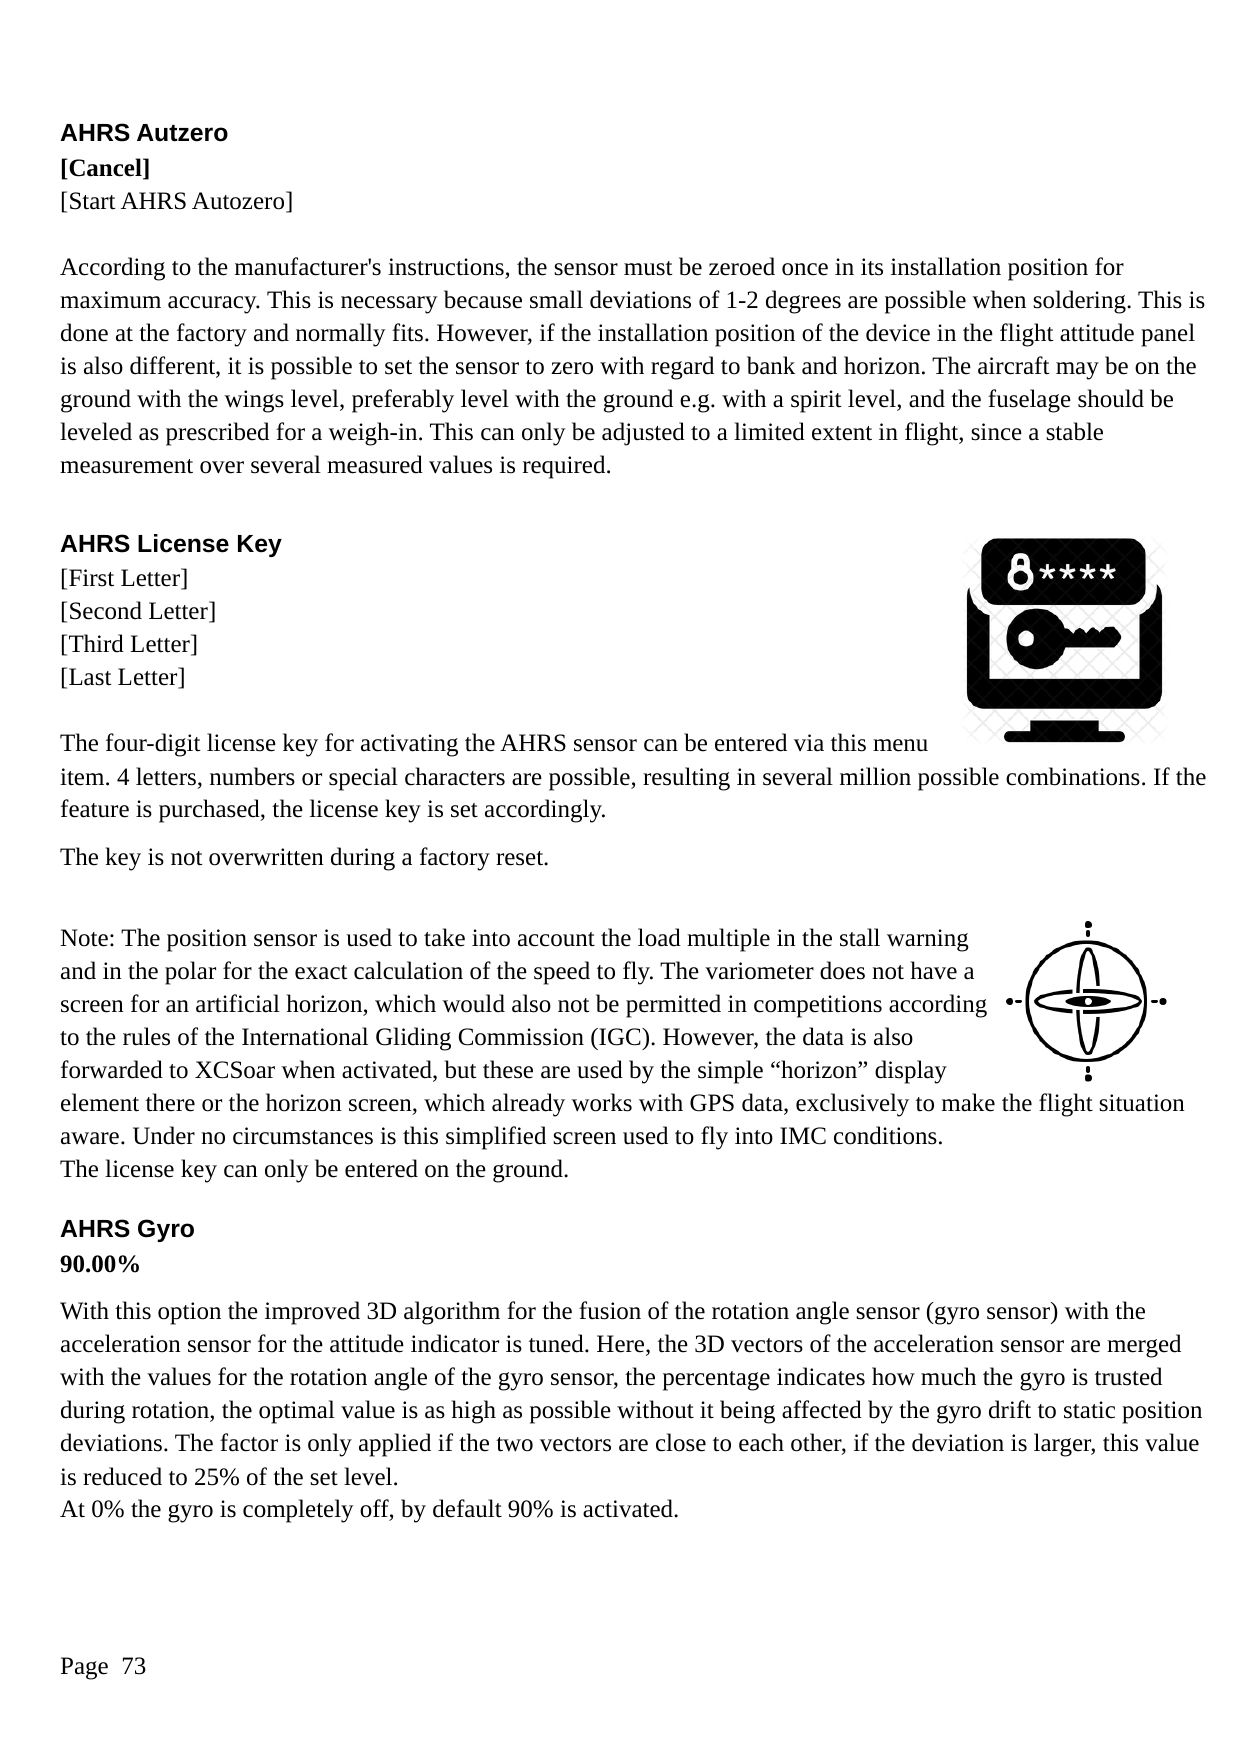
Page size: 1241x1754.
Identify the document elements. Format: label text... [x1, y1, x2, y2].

text [First Letter] [60, 563, 957, 592]
text [Cancel] [60, 153, 1207, 182]
subtitle AHRS Gyro [60, 1214, 1207, 1243]
text The key is not overwritten during a factory reset. [60, 842, 1207, 871]
text [1171, 662, 1207, 691]
text [1171, 629, 1207, 658]
text [1171, 596, 1207, 625]
text [Second Letter] [60, 596, 957, 625]
subtitle AHRS Autzero [60, 118, 1207, 147]
picture [999, 914, 1173, 1088]
text [Last Letter] [60, 662, 957, 691]
picture [957, 533, 1171, 747]
subtitle AHRS License Key [60, 529, 1207, 557]
text [1171, 563, 1207, 592]
text [Third Letter] [60, 629, 957, 658]
text [Start AHRS Autozero] [60, 186, 1207, 215]
text Note: The position sensor is used to take into account the load multiple in the stall warning and in the polar for the exact calculation of the speed to fly. The variometer does not have a screen for an artificial horizon, which would also not be permitted in competitions according to the rules of the International Gliding Commission (IGC). However, the data is also forwarded to XCSoar when activated, but these are used by the simple “horizon” display element there or the horizon screen, which already works with GPS data, exclusively to make the flight situation aware. Under no circumstances is this simplified screen used to fly into IMC conditions. The license key can only be entered on the ground. [60, 890, 1207, 1183]
text 90.00% [60, 1249, 1207, 1278]
text According to the manufacturer's instructions, the sensor must be zeroed once in its installation position for maximum accuracy. This is necessary because small deviations of 1-2 degrees are possible when soldering. This is done at the factory and normally fits. However, if the installation position of the device in the flight attitude panel is also different, it is possible to set the sensor to zero with regard to bank and horizon. The aircraft may be on the ground with the wings level, preferably level with the ground e.g. with a spirit level, and the fuselage should be leveled as prescribed for a weigh-in. This can only be adjusted to a limited extent in flight, since a stable measurement over several measured values is required. [60, 252, 1207, 479]
text With this option the improved 3D algorithm for the fusion of the rotation angle sensor (gyro sensor) with the acceleration sensor for the attitude indicator is tuned. Here, the 3D vectors of the acceleration sensor are merged with the values for the rotation angle of the gyro sensor, the percentage indicates how much the gyro is trusted during rotation, the optimal value is as high as possible without it being affected by the gyro drift to static position deviations. The factor is only applied if the two vectors are close to each other, if the deviation is larger, this value is reduced to 25% of the set level. At 0% the gyro is completely off, by default 90% is activated. [60, 1296, 1207, 1523]
text The four-digit license key for activating the AHRS sensor can be entered via this menu item. 4 letters, numbers or special characters are possible, resulting in several million possible combinations. If the feature is purchased, the license key is set accordingly. [60, 728, 1207, 823]
